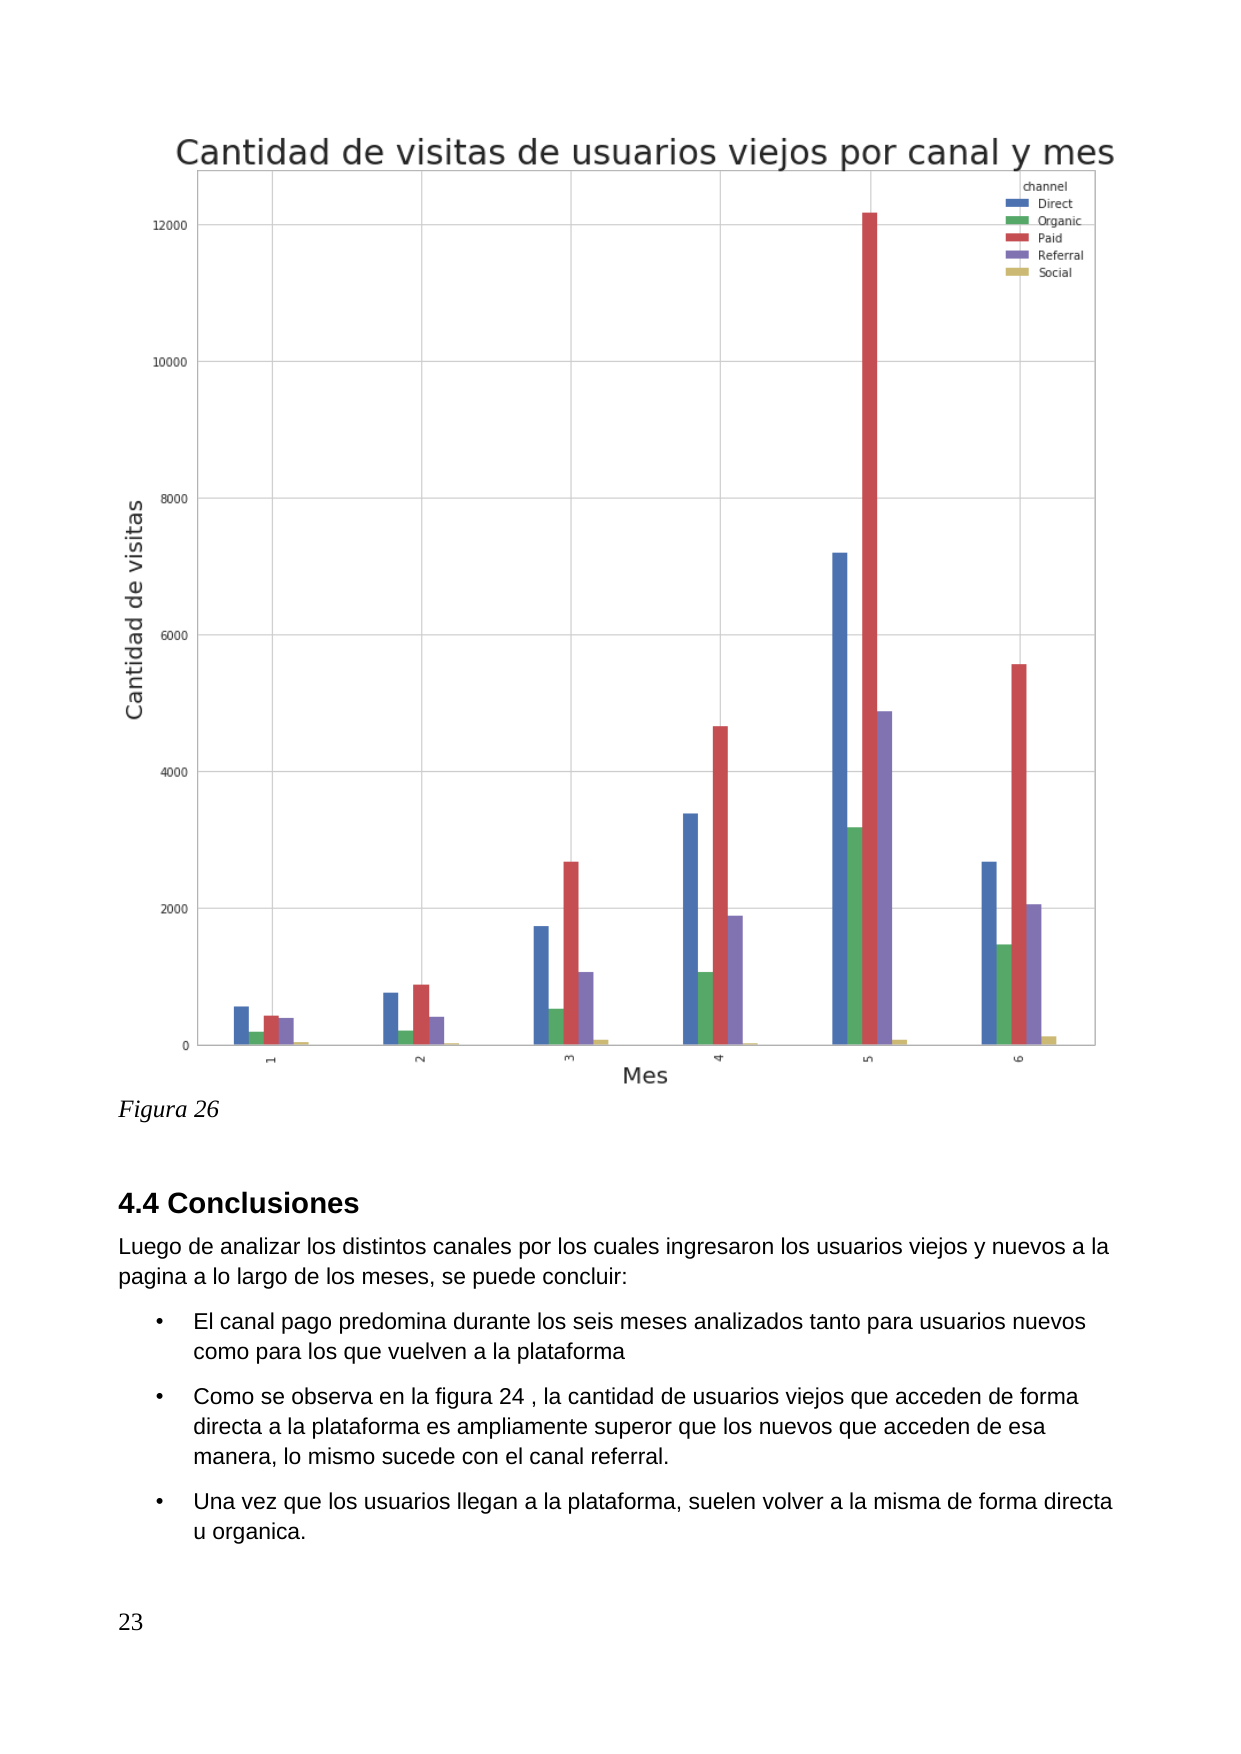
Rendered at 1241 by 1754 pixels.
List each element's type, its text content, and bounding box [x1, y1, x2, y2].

text Figura 26 [118, 1095, 1122, 1123]
list Como se observa en la figura 24 , la cantidad de usuarios viejos que acceden de forma directa a la plataforma es ampliamente superor que los nuevos que acceden de esa manera, lo mismo sucede con el canal referral. [156, 1383, 1122, 1469]
picture [118, 130, 1123, 1095]
subtitle 4.4 Conclusiones [118, 1186, 1122, 1220]
text Luego de analizar los distintos canales por los cuales ingresaron los usuarios viejos y nuevos a la pagina a lo largo de los meses, se puede concluir: [118, 1233, 1122, 1289]
list Una vez que los usuarios llegan a la plataforma, suelen volver a la misma de forma directa u organica. [156, 1488, 1122, 1544]
list El canal pago predomina durante los seis meses analizados tanto para usuarios nuevos como para los que vuelven a la plataforma [156, 1308, 1122, 1364]
